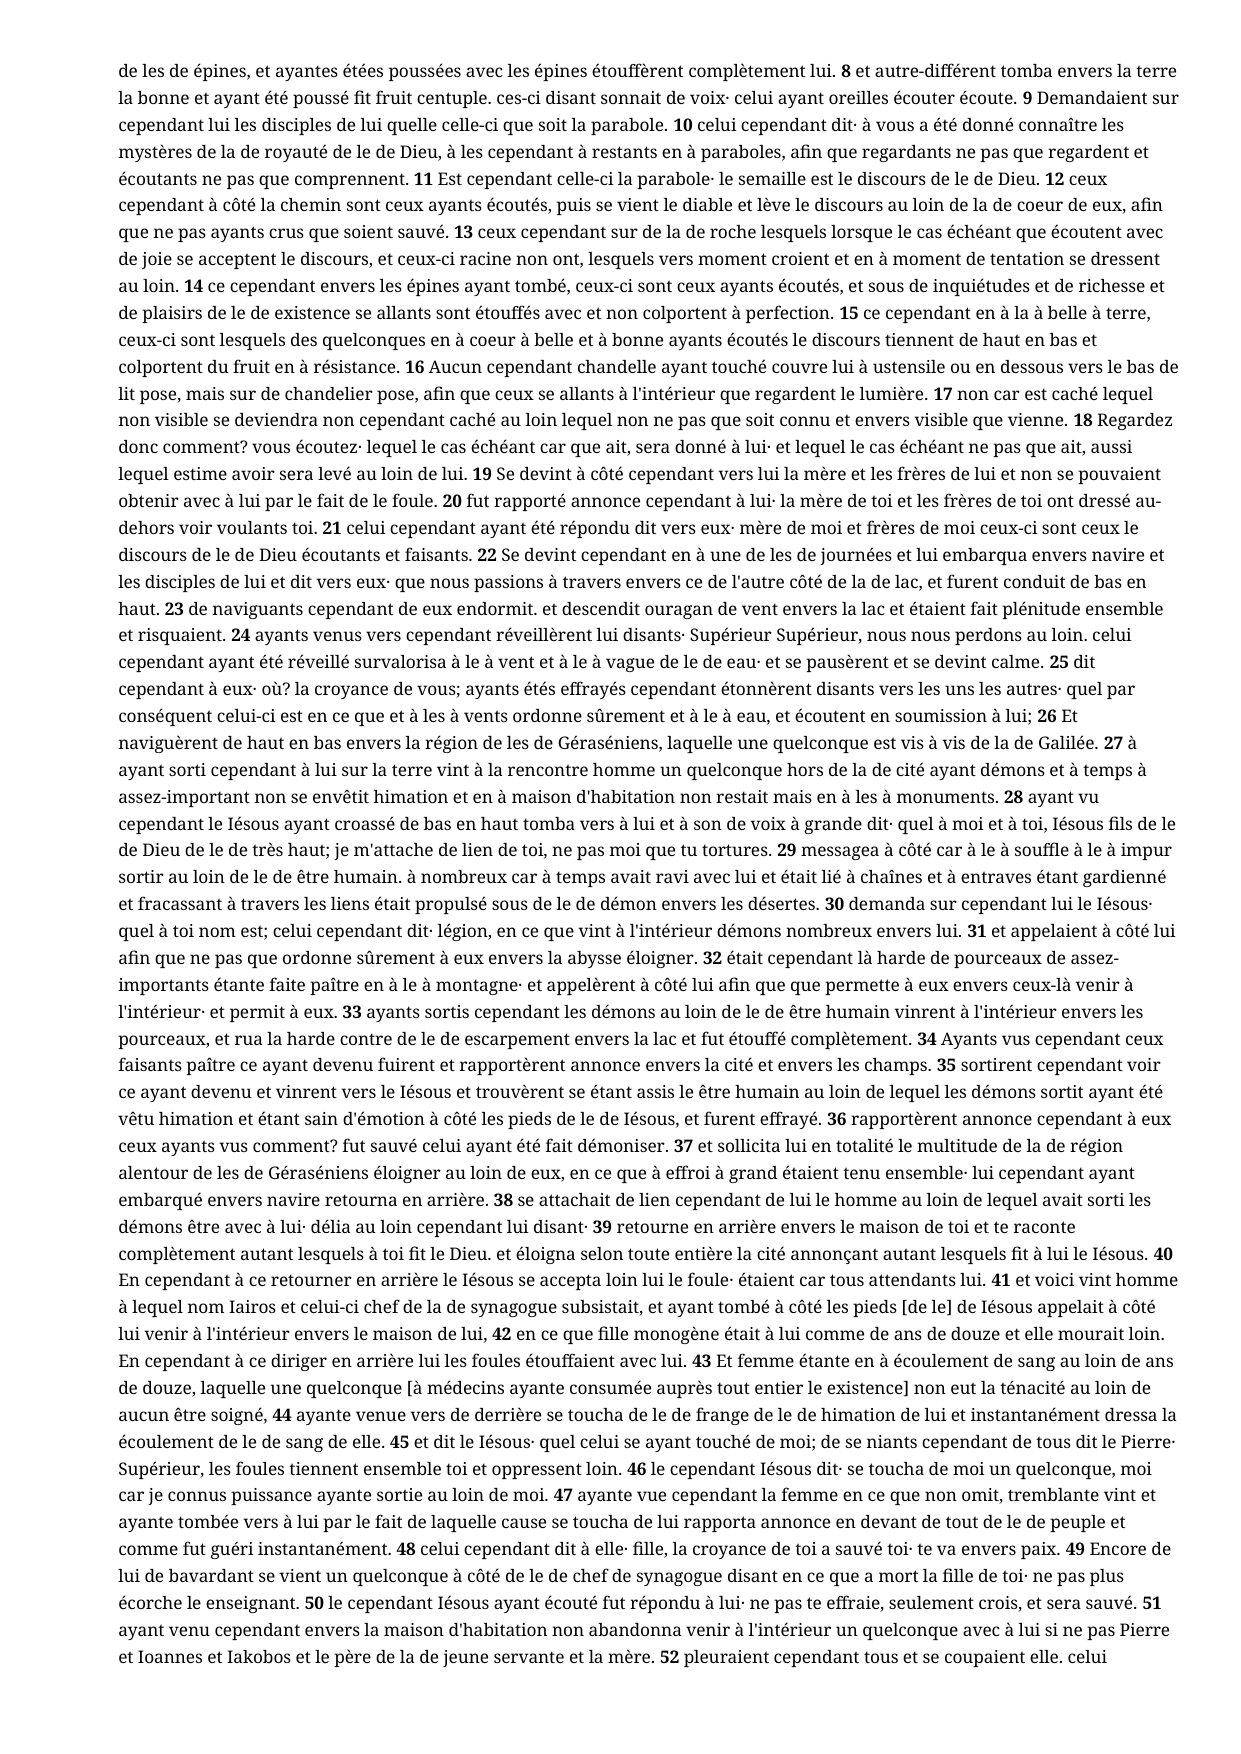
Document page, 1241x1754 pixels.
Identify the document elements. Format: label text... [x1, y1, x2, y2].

text de les de épines, et ayantes étées poussées avec les épines étouffèrent complètement lui. 8 et autre-différent tomba envers la terre la bonne et ayant été poussé fit fruit centuple. ces-ci disant sonnait de voix· celui ayant oreilles écouter écoute. 9 Demandaient sur cependant lui les disciples de lui quelle celle-ci que soit la parabole. 10 celui cependant dit· à vous a été donné connaître les mystères de la de royauté de le de Dieu, à les cependant à restants en à paraboles, afin que regardants ne pas que regardent et écoutants ne pas que comprennent. 11 Est cependant celle-ci la parabole· le semaille est le discours de le de Dieu. 12 ceux cependant à côté la chemin sont ceux ayants écoutés, puis se vient le diable et lève le discours au loin de la de coeur de eux, afin que ne pas ayants crus que soient sauvé. 13 ceux cependant sur de la de roche lesquels lorsque le cas échéant que écoutent avec de joie se acceptent le discours, et ceux-ci racine non ont, lesquels vers moment croient et en à moment de tentation se dressent au loin. 14 ce cependant envers les épines ayant tombé, ceux-ci sont ceux ayants écoutés, et sous de inquiétudes et de richesse et de plaisirs de le de existence se allants sont étouffés avec et non colportent à perfection. 15 ce cependant en à la à belle à terre, ceux-ci sont lesquels des quelconques en à coeur à belle et à bonne ayants écoutés le discours tiennent de haut en bas et colportent du fruit en à résistance. 16 Aucun cependant chandelle ayant touché couvre lui à ustensile ou en dessous vers le bas de lit pose, mais sur de chandelier pose, afin que ceux se allants à l'intérieur que regardent le lumière. 17 non car est caché lequel non visible se deviendra non cependant caché au loin lequel non ne pas que soit connu et envers visible que vienne. 18 Regardez donc comment? vous écoutez· lequel le cas échéant car que ait, sera donné à lui· et lequel le cas échéant ne pas que ait, aussi lequel estime avoir sera levé au loin de lui. 19 Se devint à côté cependant vers lui la mère et les frères de lui et non se pouvaient obtenir avec à lui par le fait de le foule. 20 fut rapporté annonce cependant à lui· la mère de toi et les frères de toi ont dressé au-dehors voir voulants toi. 21 celui cependant ayant été répondu dit vers eux· mère de moi et frères de moi ceux-ci sont ceux le discours de le de Dieu écoutants et faisants. 22 Se devint cependant en à une de les de journées et lui embarqua envers navire et les disciples de lui et dit vers eux· que nous passions à travers envers ce de l'autre côté de la de lac, et furent conduit de bas en haut. 23 de naviguants cependant de eux endormit. et descendit ouragan de vent envers la lac et étaient fait plénitude ensemble et risquaient. 24 ayants venus vers cependant réveillèrent lui disants· Supérieur Supérieur, nous nous perdons au loin. celui cependant ayant été réveillé survalorisa à le à vent et à le à vague de le de eau· et se pausèrent et se devint calme. 25 dit cependant à eux· où? la croyance de vous; ayants étés effrayés cependant étonnèrent disants vers les uns les autres· quel par conséquent celui-ci est en ce que et à les à vents ordonne sûrement et à le à eau, et écoutent en soumission à lui; 26 Et naviguèrent de haut en bas envers la région de les de Géraséniens, laquelle une quelconque est vis à vis de la de Galilée. 27 à ayant sorti cependant à lui sur la terre vint à la rencontre homme un quelconque hors de la de cité ayant démons et à temps à assez-important non se envêtit himation et en à maison d'habitation non restait mais en à les à monuments. 28 ayant vu cependant le Iésous ayant croassé de bas en haut tomba vers à lui et à son de voix à grande dit· quel à moi et à toi, Iésous fils de le de Dieu de le de très haut; je m'attache de lien de toi, ne pas moi que tu tortures. 29 messagea à côté car à le à souffle à le à impur sortir au loin de le de être humain. à nombreux car à temps avait ravi avec lui et était lié à chaînes et à entraves étant gardienné et fracassant à travers les liens était propulsé sous de le de démon envers les désertes. 30 demanda sur cependant lui le Iésous· quel à toi nom est; celui cependant dit· légion, en ce que vint à l'intérieur démons nombreux envers lui. 31 et appelaient à côté lui afin que ne pas que ordonne sûrement à eux envers la abysse éloigner. 32 était cependant là harde de pourceaux de assez-importants étante faite paître en à le à montagne· et appelèrent à côté lui afin que que permette à eux envers ceux-là venir à l'intérieur· et permit à eux. 33 ayants sortis cependant les démons au loin de le de être humain vinrent à l'intérieur envers les pourceaux, et rua la harde contre de le de escarpement envers la lac et fut étouffé complètement. 34 Ayants vus cependant ceux faisants paître ce ayant devenu fuirent et rapportèrent annonce envers la cité et envers les champs. 35 sortirent cependant voir ce ayant devenu et vinrent vers le Iésous et trouvèrent se étant assis le être humain au loin de lequel les démons sortit ayant été vêtu himation et étant sain d'émotion à côté les pieds de le de Iésous, et furent effrayé. 36 rapportèrent annonce cependant à eux ceux ayants vus comment? fut sauvé celui ayant été fait démoniser. 37 et sollicita lui en totalité le multitude de la de région alentour de les de Géraséniens éloigner au loin de eux, en ce que à effroi à grand étaient tenu ensemble· lui cependant ayant embarqué envers navire retourna en arrière. 38 se attachait de lien cependant de lui le homme au loin de lequel avait sorti les démons être avec à lui· délia au loin cependant lui disant· 39 retourne en arrière envers le maison de toi et te raconte complètement autant lesquels à toi fit le Dieu. et éloigna selon toute entière la cité annonçant autant lesquels fit à lui le Iésous. 40 En cependant à ce retourner en arrière le Iésous se accepta loin lui le foule· étaient car tous attendants lui. 41 et voici vint homme à lequel nom Iairos et celui-ci chef de la de synagogue subsistait, et ayant tombé à côté les pieds [de le] de Iésous appelait à côté lui venir à l'intérieur envers le maison de lui, 42 en ce que fille monogène était à lui comme de ans de douze et elle mourait loin. En cependant à ce diriger en arrière lui les foules étouffaient avec lui. 43 Et femme étante en à écoulement de sang au loin de ans de douze, laquelle une quelconque [à médecins ayante consumée auprès tout entier le existence] non eut la ténacité au loin de aucun être soigné, 44 ayante venue vers de derrière se toucha de le de frange de le de himation de lui et instantanément dressa la écoulement de le de sang de elle. 45 et dit le Iésous· quel celui se ayant touché de moi; de se niants cependant de tous dit le Pierre· Supérieur, les foules tiennent ensemble toi et oppressent loin. 46 le cependant Iésous dit· se toucha de moi un quelconque, moi car je connus puissance ayante sortie au loin de moi. 47 ayante vue cependant la femme en ce que non omit, tremblante vint et ayante tombée vers à lui par le fait de laquelle cause se toucha de lui rapporta annonce en devant de tout de le de peuple et comme fut guéri instantanément. 48 celui cependant dit à elle· fille, la croyance de toi a sauvé toi· te va envers paix. 49 Encore de lui de bavardant se vient un quelconque à côté de le de chef de synagogue disant en ce que a mort la fille de toi· ne pas plus écorche le enseignant. 50 le cependant Iésous ayant écouté fut répondu à lui· ne pas te effraie, seulement crois, et sera sauvé. 51 ayant venu cependant envers la maison d'habitation non abandonna venir à l'intérieur un quelconque avec à lui si ne pas Pierre et Ioannes et Iakobos et le père de la de jeune servante et la mère. 52 pleuraient cependant tous et se coupaient elle. celui [118, 59, 1181, 1668]
